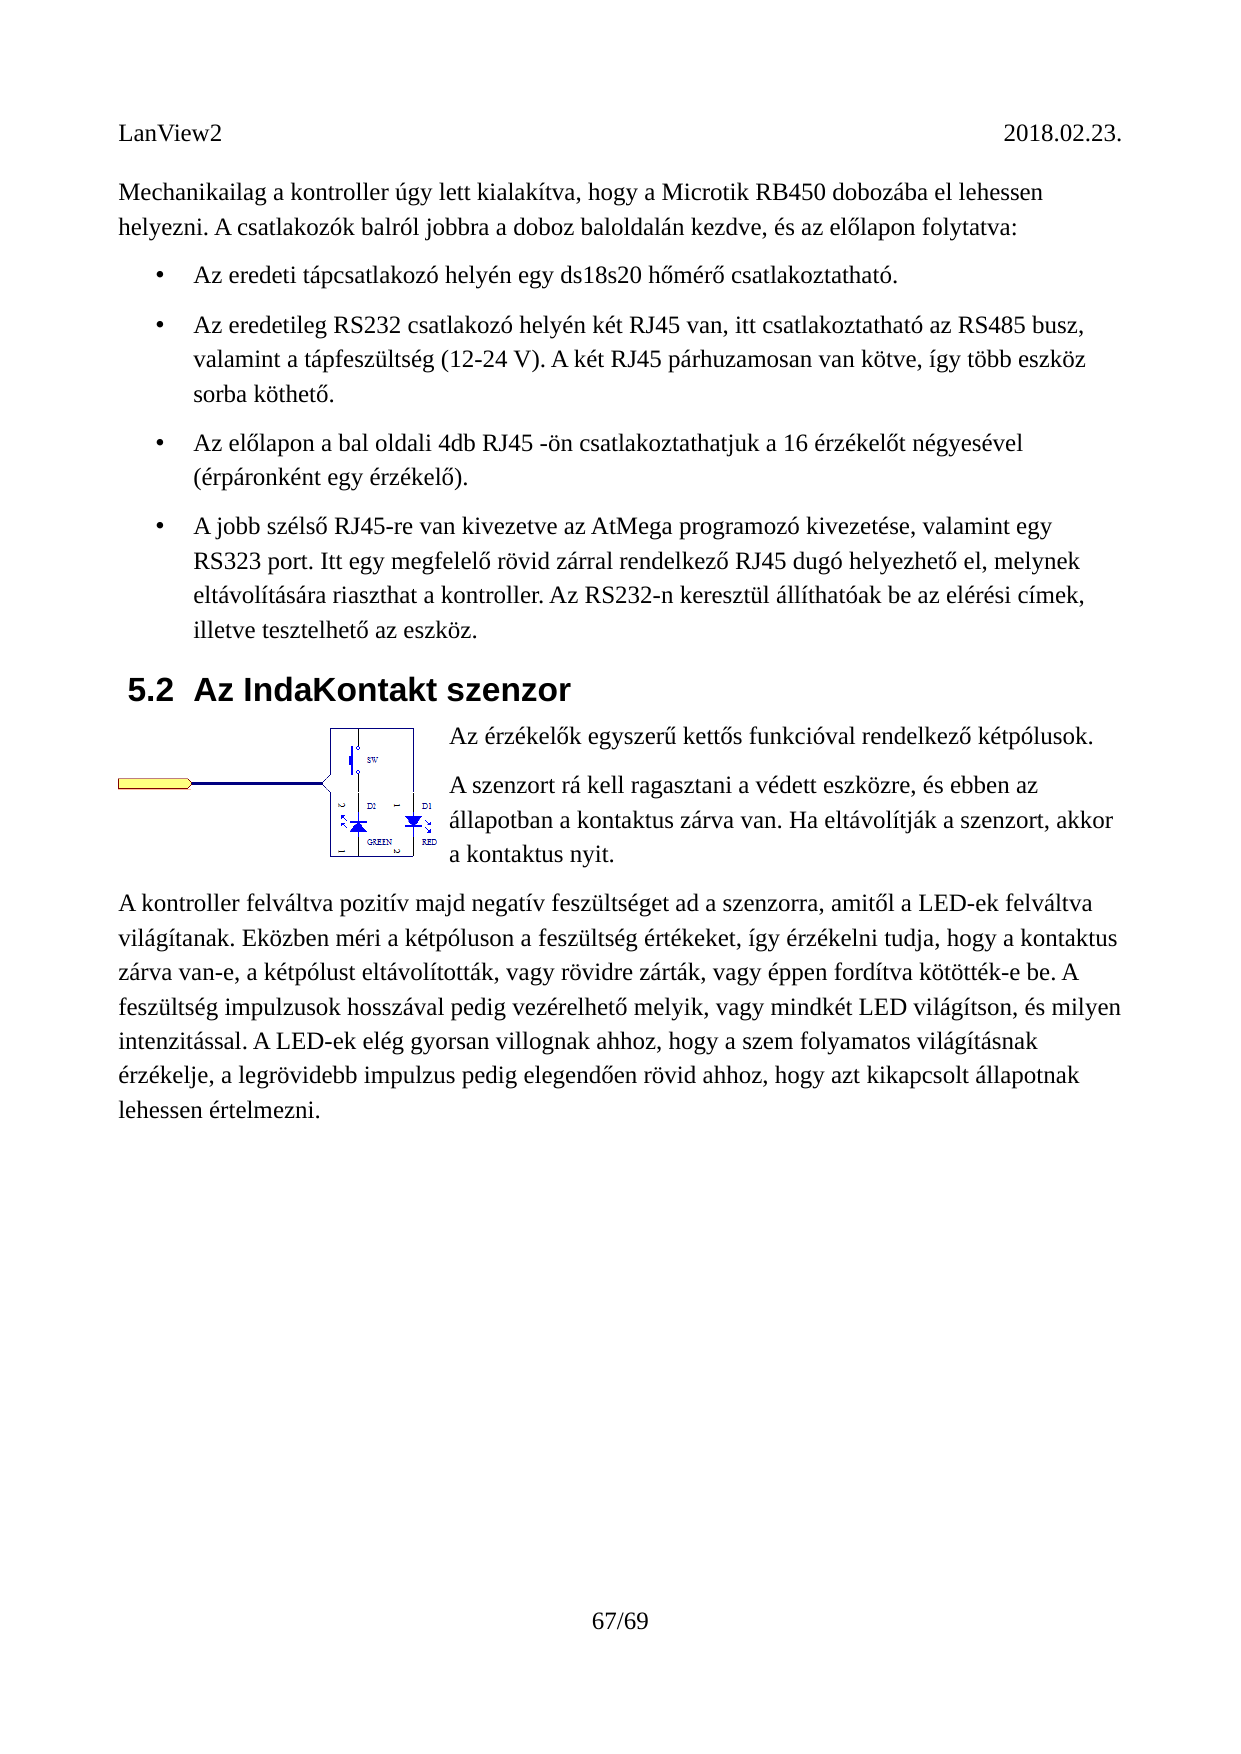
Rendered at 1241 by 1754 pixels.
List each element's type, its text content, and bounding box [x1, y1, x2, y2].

list A jobb szélső RJ45-re van kivezetve az AtMega programozó kivezetése, valamint egy RS323 port. Itt egy megfelelő rövid zárral rendelkező RJ45 dugó helyezhető el, melynek eltávolítására riaszthat a kontroller. Az RS232-n keresztül állíthatóak be az elérési címek, illetve tesztelhető az eszköz. [156, 511, 1122, 643]
text A kontroller felváltva pozitív majd negatív feszültséget ad a szenzorra, amitől a LED-ek felváltva világítanak. Eközben méri a kétpóluson a feszültség értékeket, így érzékelni tudja, hogy a kontaktus zárva van-e, a kétpólust eltávolították, vagy rövidre zárták, vagy éppen fordítva kötötték-e be. A feszültség impulzusok hosszával pedig vezérelhető melyik, vagy mindkét LED világítson, és milyen intenzitással. A LED-ek elég gyorsan villognak ahhoz, hogy a szem folyamatos világításnak érzékelje, a legrövidebb impulzus pedig elegendően rövid ahhoz, hogy azt kikapcsolt állapotnak lehessen értelmezni. [118, 888, 1122, 1124]
list Az eredetileg RS232 csatlakozó helyén két RJ45 van, itt csatlakoztatható az RS485 busz, valamint a tápfeszültség (12-24 V). A két RJ45 párhuzamosan van kötve, így több eszköz sorba köthető. [156, 310, 1122, 407]
subtitle Az IndaKontakt szenzor [118, 670, 1122, 709]
list Az eredeti tápcsatlakozó helyén egy ds18s20 hőmérő csatlakoztatható. [156, 261, 1122, 289]
list Az előlapon a bal oldali 4db RJ45 -ön csatlakoztathatjuk a 16 érzékelőt négyesével (érpáronként egy érzékelő). [156, 428, 1122, 491]
text Az érzékelők egyszerű kettős funkcióval rendelkező kétpólusok. [118, 721, 1122, 750]
text A szenzort rá kell ragasztani a védett eszközre, és ebben az állapotban a kontaktus zárva van. Ha eltávolítják a szenzort, akkor a kontaktus nyit. [447, 770, 1122, 868]
text Mechanikailag a kontroller úgy lett kialakítva, hogy a Microtik RB450 dobozába el lehessen helyezni. A csatlakozók balról jobbra a doboz baloldalán kezdve, és az előlapon folytatva: [118, 177, 1122, 240]
